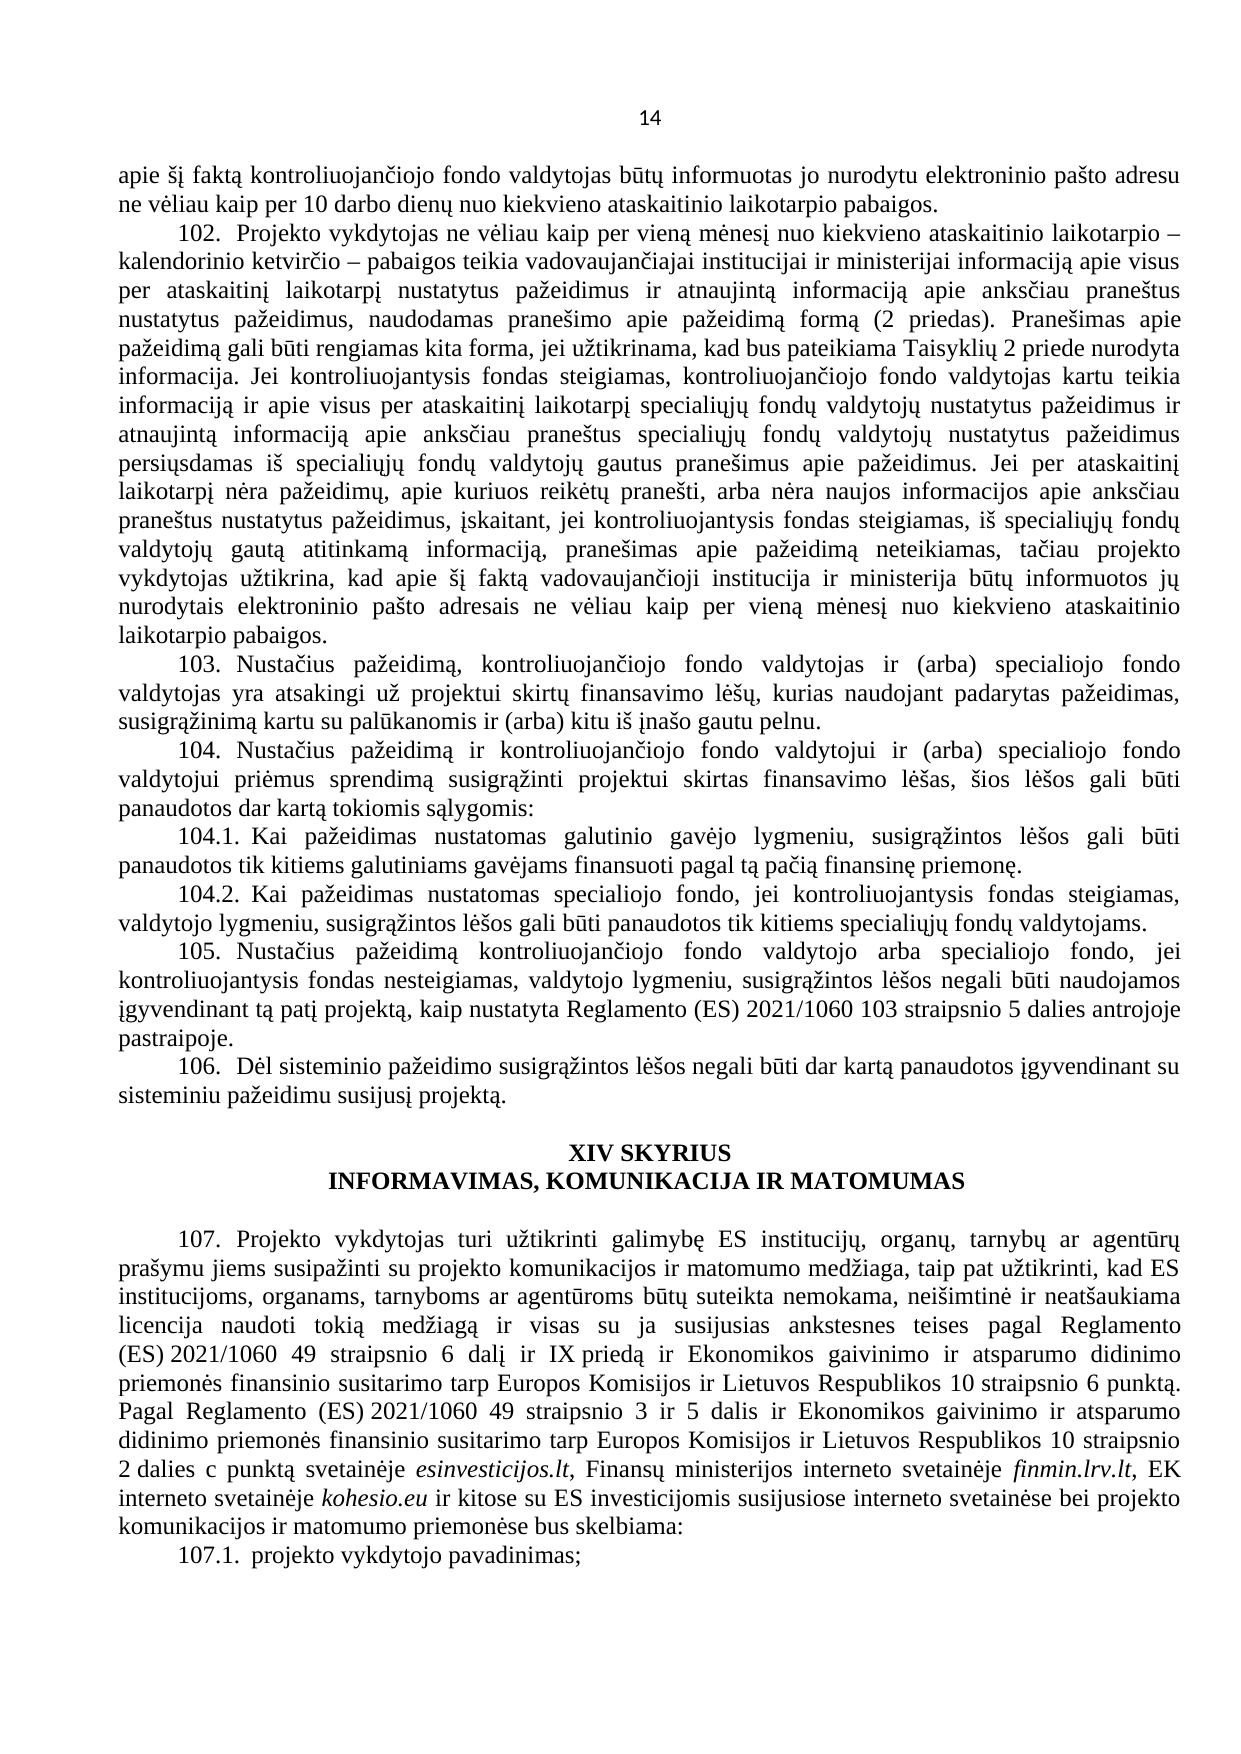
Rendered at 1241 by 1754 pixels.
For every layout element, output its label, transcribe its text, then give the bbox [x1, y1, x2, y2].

text 103. Nustačius pažeidimą, kontroliuojančiojo fondo valdytojas ir (arba) specialiojo fondo valdytojas yra atsakingi už projektui skirtų finansavimo lėšų, kurias naudojant padarytas pažeidimas, susigrąžinimą kartu su palūkanomis ir (arba) kitu iš įnašo gautu pelnu. [118, 649, 1181, 735]
text 107. Projekto vykdytojas turi užtikrinti galimybę ES institucijų, organų, tarnybų ar agentūrų prašymu jiems susipažinti su projekto komunikacijos ir matomumo medžiaga, taip pat užtikrinti, kad ES institucijoms, organams, tarnyboms ar agentūroms būtų suteikta nemokama, neišimtinė ir neatšaukiama licencija naudoti tokią medžiagą ir visas su ja susijusias ankstesnes teises pagal Reglamento (ES) 2021/1060 49 straipsnio 6 dalį ir IX priedą ir Ekonomikos gaivinimo ir atsparumo didinimo priemonės finansinio susitarimo tarp Europos Komisijos ir Lietuvos Respublikos 10 straipsnio 6 punktą. Pagal Reglamento (ES) 2021/1060 49 straipsnio 3 ir 5 dalis ir Ekonomikos gaivinimo ir atsparumo didinimo priemonės finansinio susitarimo tarp Europos Komisijos ir Lietuvos Respublikos 10 straipsnio 2 dalies c punktą svetainėje esinvesticijos.lt, Finansų ministerijos interneto svetainėje finmin.lrv.lt, EK interneto svetainėje kohesio.eu ir kitose su ES investicijomis susijusiose interneto svetainėse bei projekto komunikacijos ir matomumo priemonėse bus skelbiama: [118, 1224, 1181, 1540]
text XIV SKYRIUS [118, 1138, 1181, 1166]
text apie šį faktą kontroliuojančiojo fondo valdytojas būtų informuotas jo nurodytu elektroninio pašto adresu ne vėliau kaip per 10 darbo dienų nuo kiekvieno ataskaitinio laikotarpio pabaigos. [118, 160, 1181, 218]
text 106. Dėl sisteminio pažeidimo susigrąžintos lėšos negali būti dar kartą panaudotos įgyvendinant su sisteminiu pažeidimu susijusį projektą. [118, 1051, 1181, 1109]
text 104.2. Kai pažeidimas nustatomas specialiojo fondo, jei kontroliuojantysis fondas steigiamas, valdytojo lygmeniu, susigrąžintos lėšos gali būti panaudotos tik kitiems specialiųjų fondų valdytojams. [118, 879, 1181, 936]
text 104. Nustačius pažeidimą ir kontroliuojančiojo fondo valdytojui ir (arba) specialiojo fondo valdytojui priėmus sprendimą susigrąžinti projektui skirtas finansavimo lėšas, šios lėšos gali būti panaudotos dar kartą tokiomis sąlygomis: [118, 735, 1181, 821]
text INFORMAVIMAS, KOMUNIKACIJA IR MATOMUMAS [118, 1166, 1181, 1195]
text 102. Projekto vykdytojas ne vėliau kaip per vieną mėnesį nuo kiekvieno ataskaitinio laikotarpio – kalendorinio ketvirčio – pabaigos teikia vadovaujančiajai institucijai ir ministerijai informaciją apie visus per ataskaitinį laikotarpį nustatytus pažeidimus ir atnaujintą informaciją apie anksčiau praneštus nustatytus pažeidimus, naudodamas pranešimo apie pažeidimą formą (2 priedas). Pranešimas apie pažeidimą gali būti rengiamas kita forma, jei užtikrinama, kad bus pateikiama Taisyklių 2 priede nurodyta informacija. Jei kontroliuojantysis fondas steigiamas, kontroliuojančiojo fondo valdytojas kartu teikia informaciją ir apie visus per ataskaitinį laikotarpį specialiųjų fondų valdytojų nustatytus pažeidimus ir atnaujintą informaciją apie anksčiau praneštus specialiųjų fondų valdytojų nustatytus pažeidimus persiųsdamas iš specialiųjų fondų valdytojų gautus pranešimus apie pažeidimus. Jei per ataskaitinį laikotarpį nėra pažeidimų, apie kuriuos reikėtų pranešti, arba nėra naujos informacijos apie anksčiau praneštus nustatytus pažeidimus, įskaitant, jei kontroliuojantysis fondas steigiamas, iš specialiųjų fondų valdytojų gautą atitinkamą informaciją, pranešimas apie pažeidimą neteikiamas, tačiau projekto vykdytojas užtikrina, kad apie šį faktą vadovaujančioji institucija ir ministerija būtų informuotos jų nurodytais elektroninio pašto adresais ne vėliau kaip per vieną mėnesį nuo kiekvieno ataskaitinio laikotarpio pabaigos. [118, 218, 1181, 649]
text 105. Nustačius pažeidimą kontroliuojančiojo fondo valdytojo arba specialiojo fondo, jei kontroliuojantysis fondas nesteigiamas, valdytojo lygmeniu, susigrąžintos lėšos negali būti naudojamos įgyvendinant tą patį projektą, kaip nustatyta Reglamento (ES) 2021/1060 103 straipsnio 5 dalies antrojoje pastraipoje. [118, 936, 1181, 1051]
text 104.1. Kai pažeidimas nustatomas galutinio gavėjo lygmeniu, susigrąžintos lėšos gali būti panaudotos tik kitiems galutiniams gavėjams finansuoti pagal tą pačią finansinę priemonę. [118, 821, 1181, 879]
text 107.1. projekto vykdytojo pavadinimas; [118, 1540, 1181, 1569]
